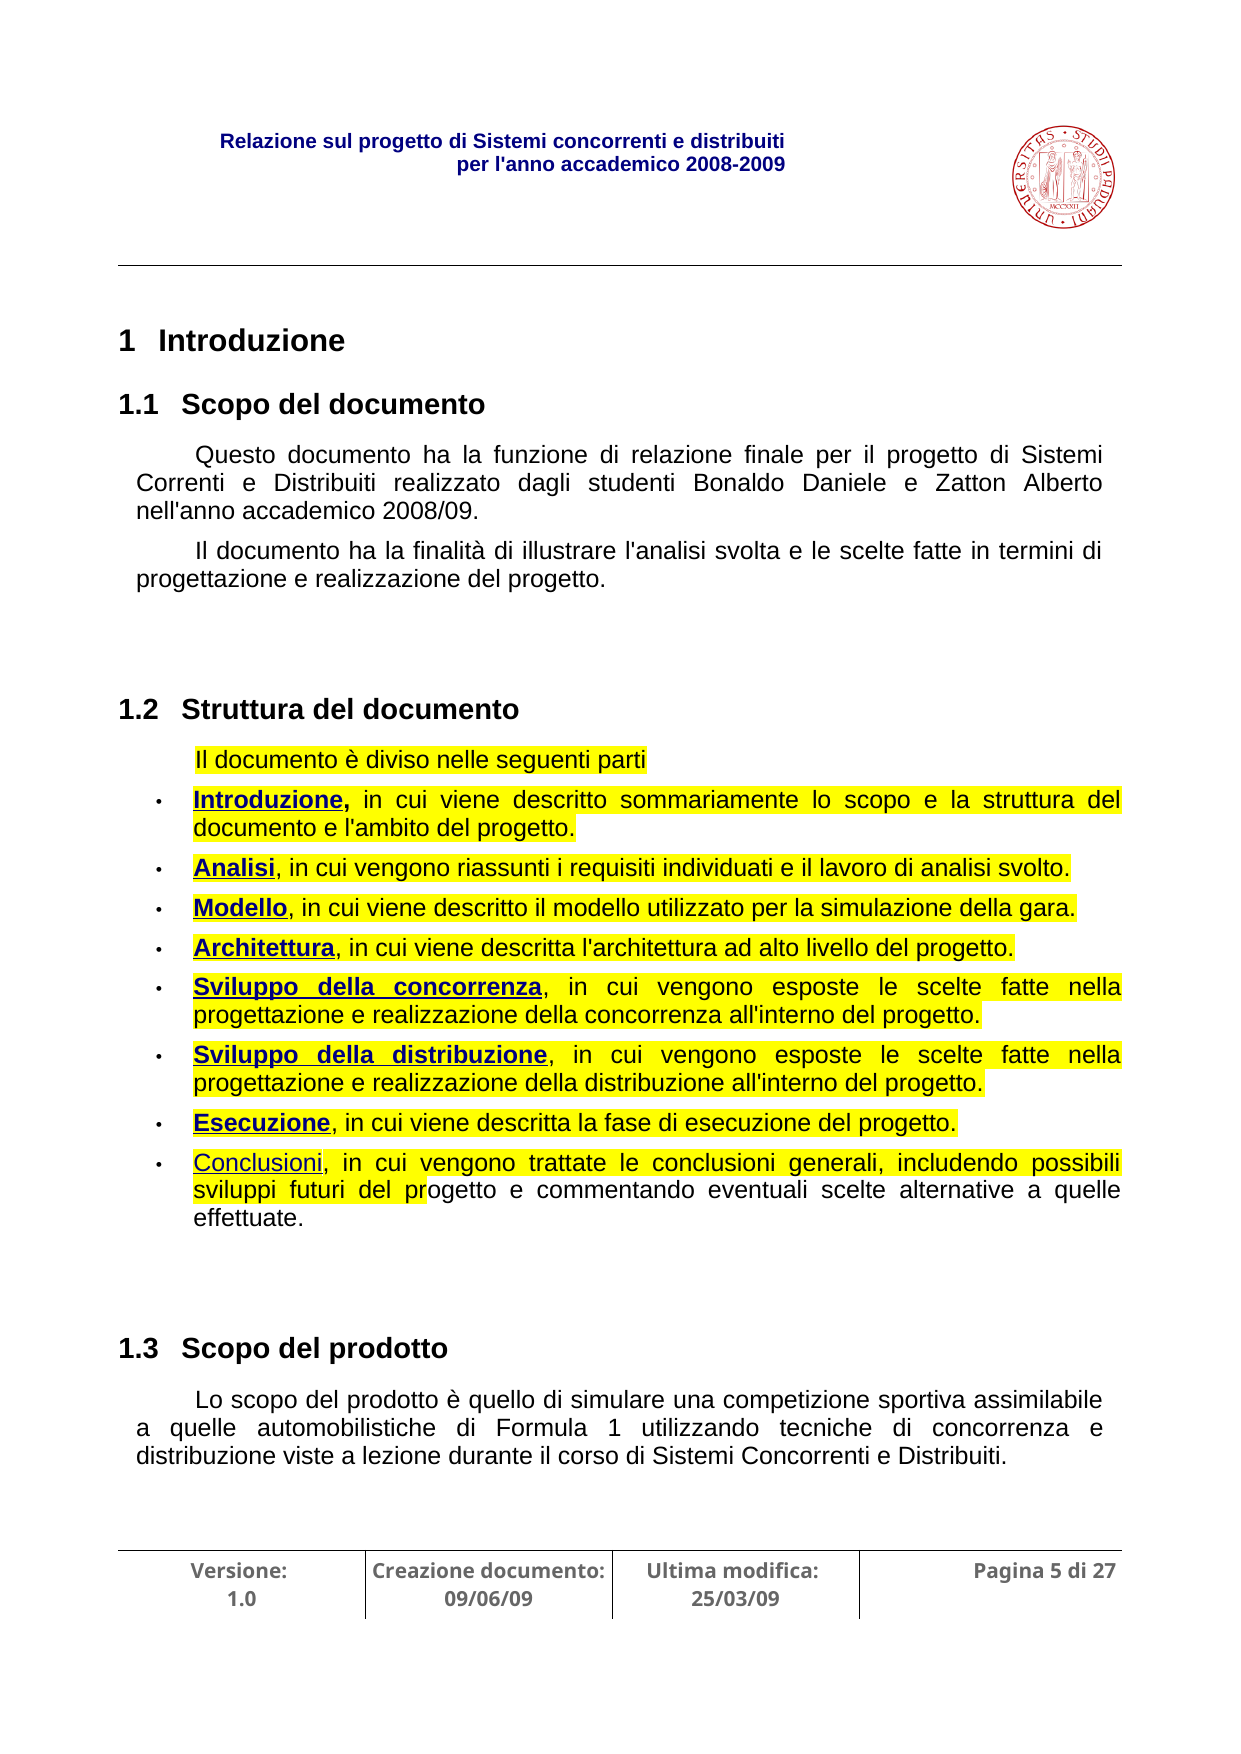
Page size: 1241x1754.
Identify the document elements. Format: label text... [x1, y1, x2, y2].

text Il documento ha la finalità di illustrare l'analisi svolta e le scelte fatte in termini di progettazione e realizzazione del progetto. [136, 537, 1104, 593]
text Lo scopo del prodotto è quello di simulare una competizione sportiva assimilabile a quelle automobilistiche di Formula 1 utilizzando tecniche di concorrenza e distribuzione viste a lezione durante il corso di Sistemi Concorrenti e Distribuiti. [136, 1386, 1104, 1469]
text Questo documento ha la funzione di relazione finale per il progetto di Sistemi Correnti e Distribuiti realizzato dagli studenti Bonaldo Daniele e Zatton Alberto nell'anno accademico 2008/09. [136, 441, 1104, 525]
list Conclusioni, in cui vengono trattate le conclusioni generali, includendo possibili sviluppi futuri del progetto e commentando eventuali scelte alternative a quelle effettuate. [156, 1148, 1122, 1232]
subtitle Struttura del documento [118, 693, 1122, 726]
subtitle Introduzione [118, 323, 1122, 358]
list Analisi, in cui vengono riassunti i requisiti individuati e il lavoro di analisi svolto. [156, 854, 1122, 882]
subtitle Scopo del prodotto [118, 1332, 1122, 1365]
list Sviluppo della concorrenza, in cui vengono esposte le scelte fatte nella progettazione e realizzazione della concorrenza all'interno del progetto. [156, 973, 1122, 1029]
list Esecuzione, in cui viene descritta la fase di esecuzione del progetto. [156, 1109, 1122, 1137]
picture [1010, 123, 1117, 231]
list Modello, in cui viene descritto il modello utilizzato per la simulazione della gara. [156, 894, 1122, 922]
subtitle Scopo del documento [118, 388, 1122, 421]
list Sviluppo della distribuzione, in cui vengono esposte le scelte fatte nella progettazione e realizzazione della distribuzione all'interno del progetto. [156, 1041, 1122, 1097]
list Introduzione, in cui viene descritto sommariamente lo scopo e la struttura del documento e l'ambito del progetto. [156, 786, 1122, 842]
list Architettura, in cui viene descritta l'architettura ad alto livello del progetto. [156, 933, 1122, 961]
text Il documento è diviso nelle seguenti parti [136, 746, 1104, 774]
